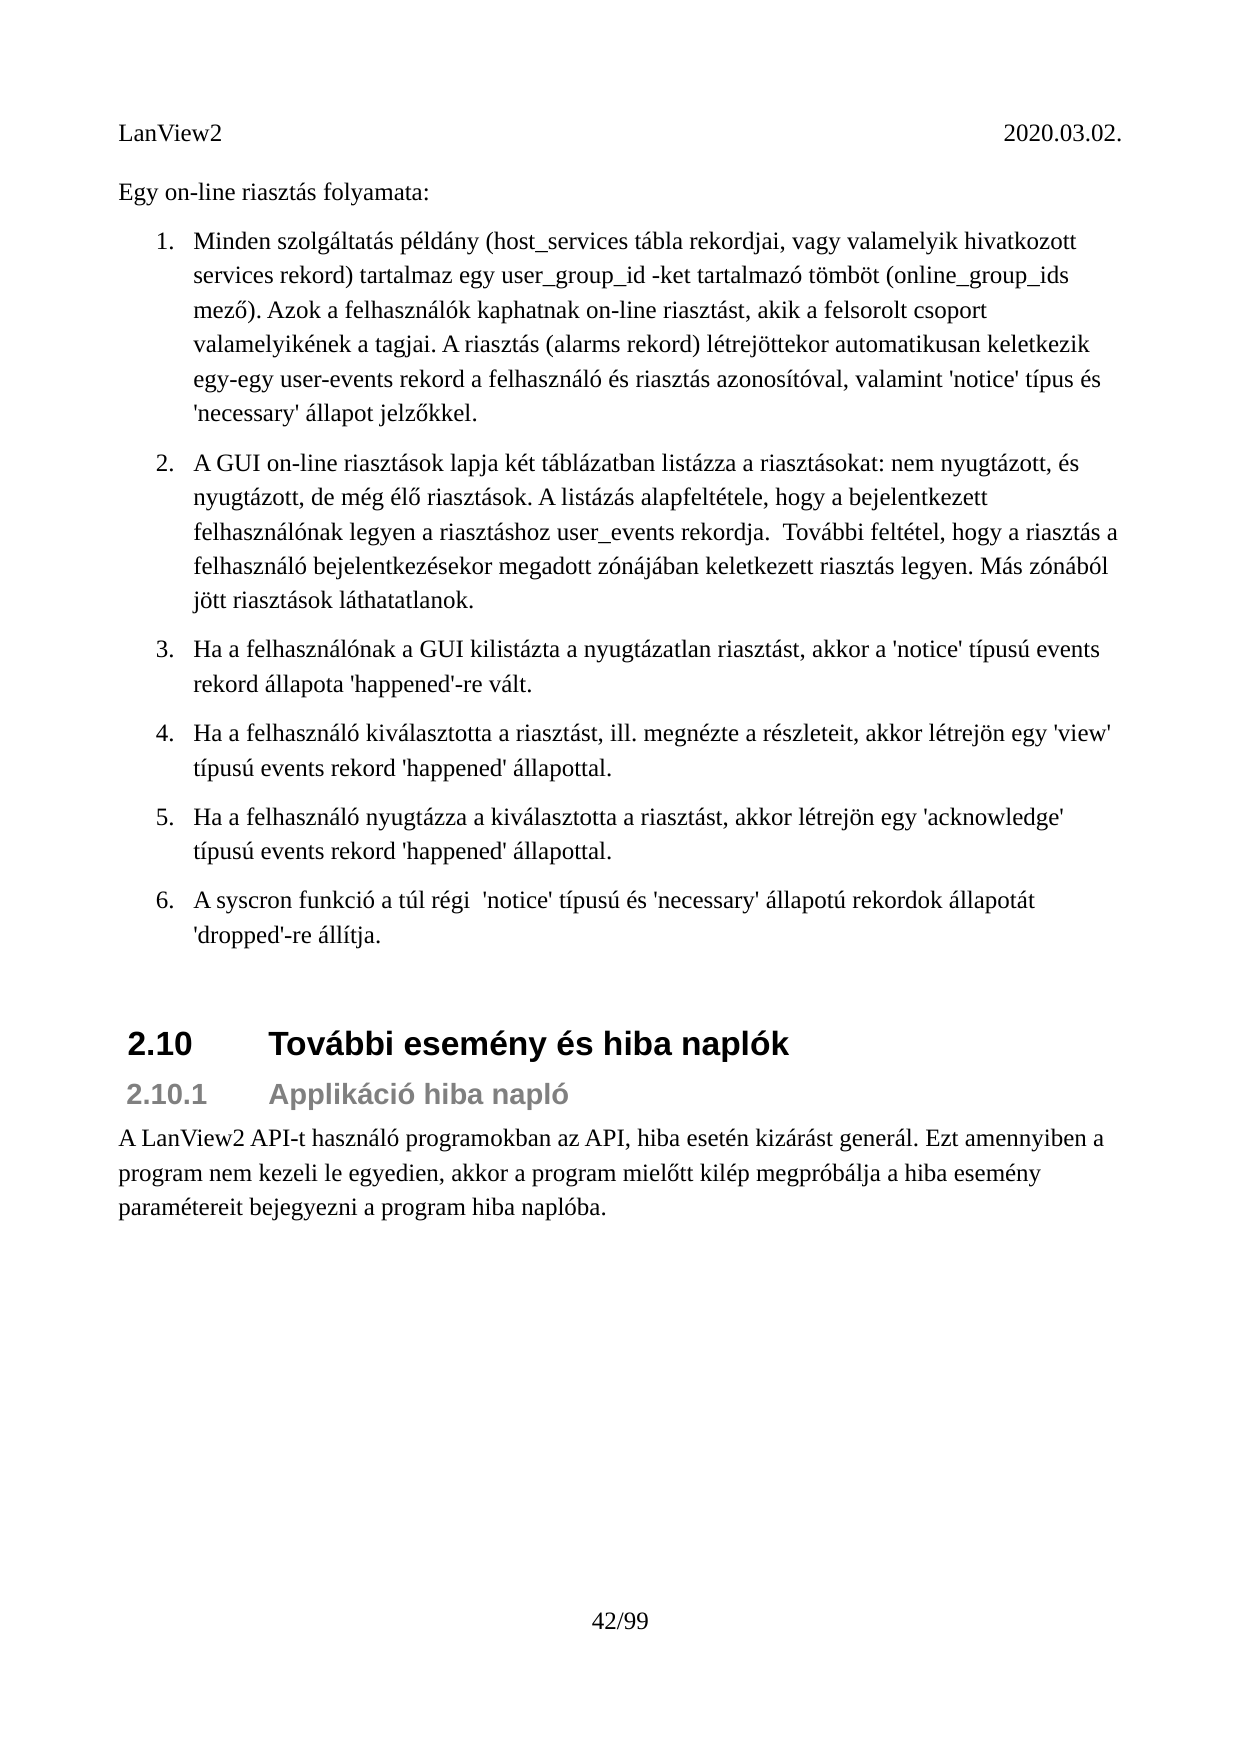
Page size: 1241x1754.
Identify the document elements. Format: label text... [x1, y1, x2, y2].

list Minden szolgáltatás példány (host_services tábla rekordjai, vagy valamelyik hivatkozott services rekord) tartalmaz egy user_group_id -ket tartalmazó tömböt (online_group_ids mező). Azok a felhasználók kaphatnak on-line riasztást, akik a felsorolt csoport valamelyikének a tagjai. A riasztás (alarms rekord) létrejöttekor automatikusan keletkezik egy-egy user-events rekord a felhasználó és riasztás azonosítóval, valamint 'notice' típus és 'necessary' állapot jelzőkkel. [156, 226, 1122, 427]
list Ha a felhasználónak a GUI kilistázta a nyugtázatlan riasztást, akkor a 'notice' típusú events rekord állapota 'happened'-re vált. [156, 634, 1122, 698]
subtitle További esemény és hiba naplók [118, 1024, 1122, 1063]
list Ha a felhasználó kiválasztotta a riasztást, ill. megnézte a részleteit, akkor létrejön egy 'view' típusú events rekord 'happened' állapottal. [156, 718, 1122, 781]
list A GUI on-line riasztások lapja két táblázatban listázza a riasztásokat: nem nyugtázott, és nyugtázott, de még élő riasztások. A listázás alapfeltétele, hogy a bejelentkezett felhasználónak legyen a riasztáshoz user_events rekordja. További feltétel, hogy a riasztás a felhasználó bejelentkezésekor megadott zónájában keletkezett riasztás legyen. Más zónából jött riasztások láthatatlanok. [156, 448, 1122, 614]
list A syscron funkció a túl régi 'notice' típusú és 'necessary' állapotú rekordok állapotát 'dropped'-re állítja. [156, 885, 1122, 948]
text A LanView2 API-t használó programokban az API, hiba esetén kizárást generál. Ezt amennyiben a program nem kezeli le egyedien, akkor a program mielőtt kilép megpróbálja a hiba esemény paramétereit bejegyezni a program hiba naplóba. [118, 1123, 1122, 1221]
subtitle Applikáció hiba napló [118, 1077, 1122, 1111]
list Ha a felhasználó nyugtázza a kiválasztotta a riasztást, akkor létrejön egy 'acknowledge' típusú events rekord 'happened' állapottal. [156, 802, 1122, 865]
text Egy on-line riasztás folyamata: [118, 177, 1122, 206]
